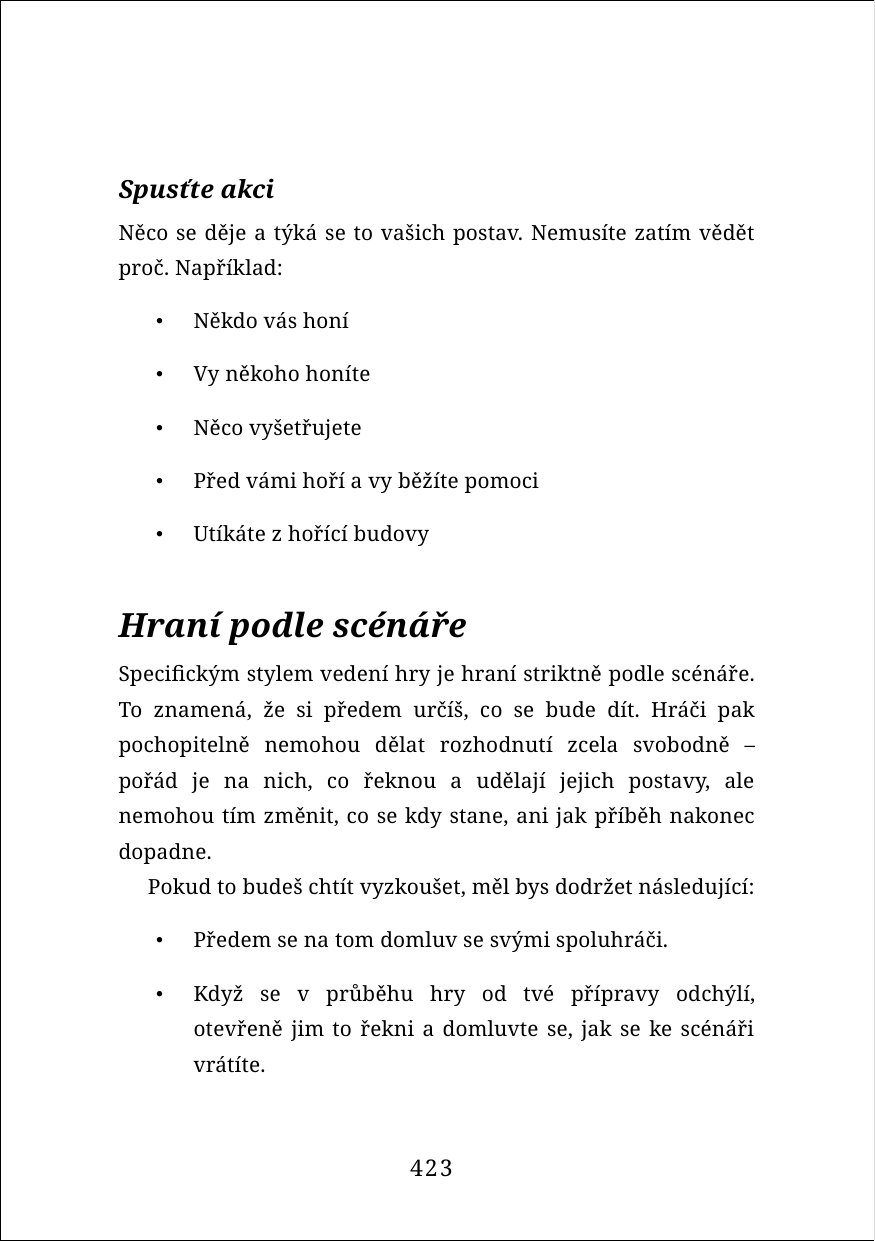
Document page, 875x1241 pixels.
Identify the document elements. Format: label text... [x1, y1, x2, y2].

text Něco se děje a týká se to vašich postav. Nemusíte zatím vědět proč. Například: [118, 218, 756, 282]
list Utíkáte z hořící budovy [156, 519, 756, 548]
text Specifickým stylem vedení hry je hraní striktně podle scénáře. To znamená, že si předem určíš, co se bude dít. Hráči pak pochopitelně nemohou dělat rozhodnutí zcela svobodně – pořád je na nich, co řeknou a udělají jejich postavy, ale nemohou tím změnit, co se kdy stane, ani jak příběh nakonec dopadne. Pokud to budeš chtít vyzkoušet, měl bys dodržet následující: [118, 659, 756, 901]
list Před vámi hoří a vy běžíte pomoci [156, 466, 756, 494]
list Předem se na tom domluv se svými spoluhráči. [156, 926, 756, 954]
list Něco vyšetřujete [156, 413, 756, 441]
list Vy někoho honíte [156, 359, 756, 388]
list Někdo vás honí [156, 306, 756, 335]
list Když se v průběhu hry od tvé přípravy odchýlí, otevřeně jim to řekni a domluvte se, jak se ke scénáři vrátíte. [156, 979, 756, 1078]
subtitle Hraní podle scénáře [118, 602, 756, 647]
subtitle Spusťte akci [118, 172, 756, 206]
